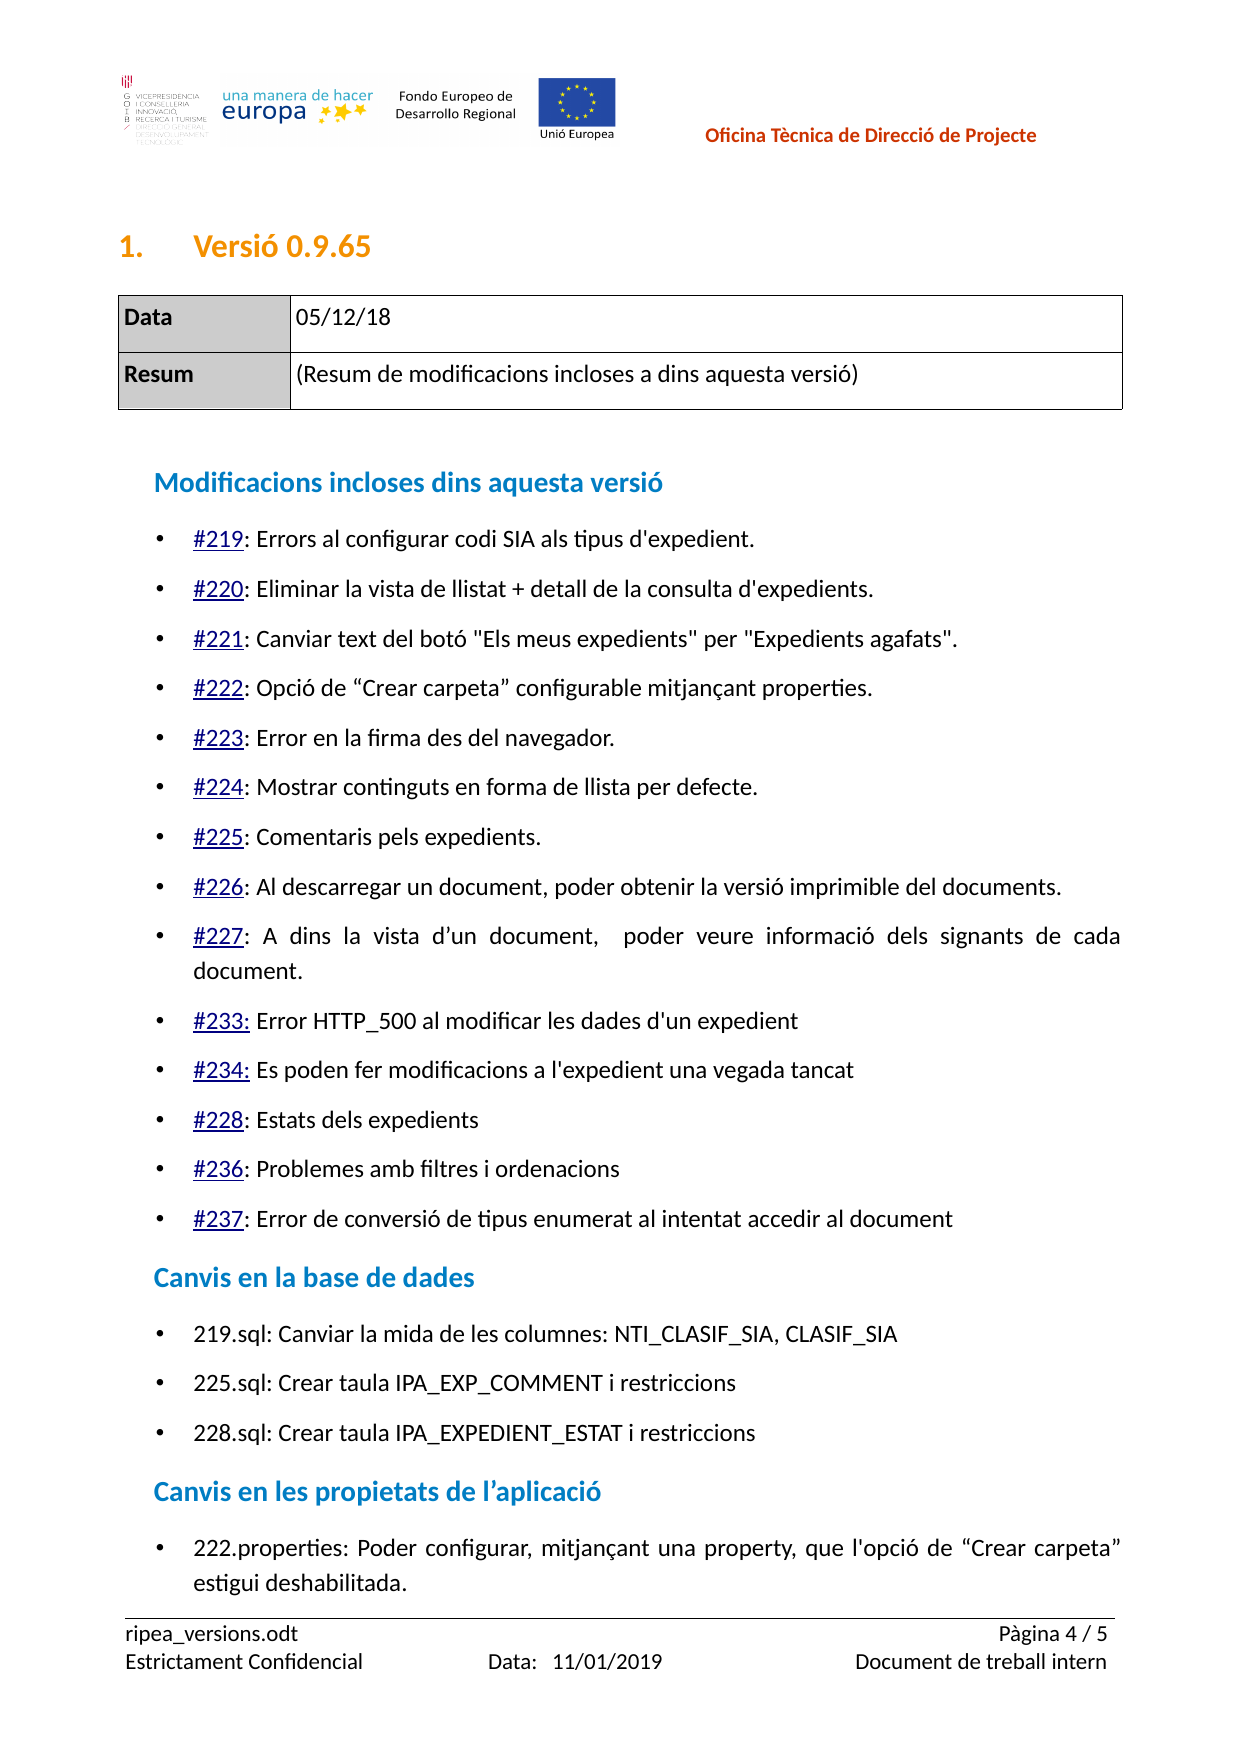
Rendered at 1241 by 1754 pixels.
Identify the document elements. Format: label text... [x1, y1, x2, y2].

list 219.sql: Canviar la mida de les columnes: NTI_CLASIF_SIA, CLASIF_SIA [156, 1318, 1122, 1348]
table_header 05/12/18 [291, 296, 1122, 352]
list #223: Error en la firma des del navegador. [156, 722, 1122, 752]
list #237: Error de conversió de tipus enumerat al intentat accedir al document [156, 1203, 1122, 1234]
list 222.properties: Poder configurar, mitjançant una property, que l'opció de “Crear carpeta” estigui deshabilitada. [156, 1532, 1122, 1598]
list #222: Opció de “Crear carpeta” configurable mitjançant properties. [156, 672, 1122, 703]
list #228: Estats dels expedients [156, 1104, 1122, 1134]
list #227: A dins la vista d’un document, poder veure informació dels signants de cada document. [156, 920, 1122, 986]
list #220: Eliminar la vista de llistat + detall de la consulta d'expedients. [156, 573, 1122, 604]
table_cell (Resum de modificacions incloses a dins aquesta versió) [291, 353, 1122, 408]
subtitle Modificacions incloses dins aquesta versió [153, 464, 1122, 500]
subtitle Canvis en la base de dades [153, 1259, 1122, 1294]
list #233: Error HTTP_500 al modificar les dades d'un expedient [156, 1005, 1122, 1035]
picture [219, 73, 621, 147]
list #226: Al descarregar un document, poder obtenir la versió imprimible del documents. [156, 871, 1122, 901]
list 228.sql: Crear taula IPA_EXPEDIENT_ESTAT i restriccions [156, 1417, 1122, 1448]
list #225: Comentaris pels expedients. [156, 821, 1122, 852]
list #221: Canviar text del botó "Els meus expedients" per "Expedients agafats". [156, 623, 1122, 653]
picture [118, 73, 213, 147]
table_cell Resum [119, 353, 290, 408]
list #236: Problemes amb filtres i ordenacions [156, 1153, 1122, 1184]
list #219: Errors al configurar codi SIA als tipus d'expedient. [156, 523, 1122, 554]
list #224: Mostrar continguts en forma de llista per defecte. [156, 771, 1122, 802]
subtitle Canvis en les propietats de l’aplicació [153, 1473, 1122, 1508]
subtitle Versió 0.9.65 [118, 225, 1122, 266]
list #234: Es poden fer modificacions a l'expedient una vegada tancat [156, 1054, 1122, 1085]
table_header Data [119, 296, 290, 352]
list 225.sql: Crear taula IPA_EXP_COMMENT i restriccions [156, 1368, 1122, 1398]
